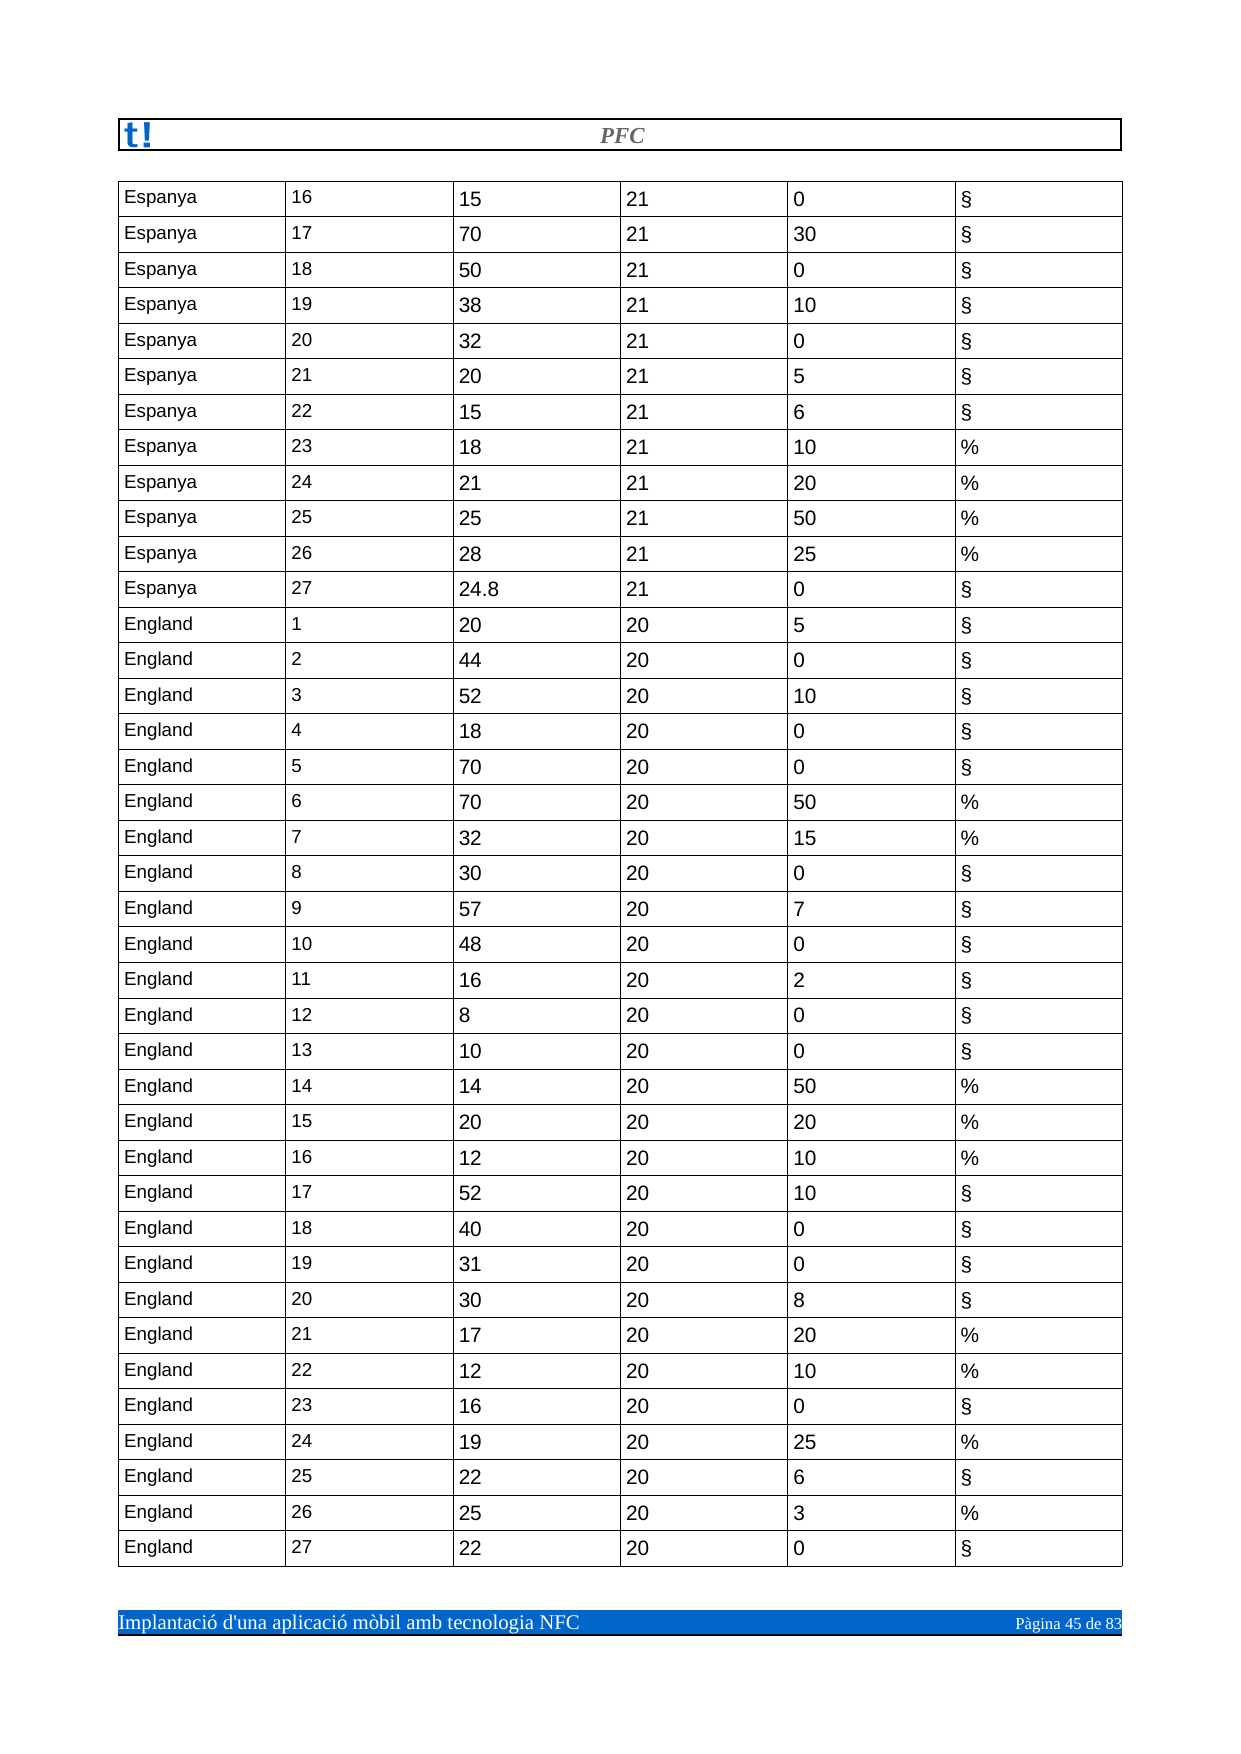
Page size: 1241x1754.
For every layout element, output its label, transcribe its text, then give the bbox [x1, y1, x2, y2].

table_cell 0 [788, 1389, 955, 1424]
table_cell England [119, 1247, 285, 1282]
table_cell % [956, 1354, 1122, 1388]
table_cell % [956, 466, 1122, 500]
table_cell England [119, 643, 285, 678]
table_cell 20 [788, 1318, 955, 1353]
table_cell 25 [454, 1496, 620, 1530]
table_cell 20 [621, 1212, 787, 1246]
table_cell 10 [788, 430, 955, 465]
table_cell § [956, 217, 1122, 252]
table_cell % [956, 785, 1122, 820]
table_cell 21 [621, 430, 787, 465]
table_cell 5 [788, 359, 955, 394]
table_cell 4 [286, 714, 453, 749]
table_cell 10 [788, 1176, 955, 1211]
table_cell 20 [621, 608, 787, 642]
table_cell 21 [454, 466, 620, 500]
table_cell § [956, 643, 1122, 678]
table_cell 20 [621, 1283, 787, 1317]
table_cell 12 [454, 1141, 620, 1175]
table_cell 20 [621, 714, 787, 749]
table_cell § [956, 1247, 1122, 1282]
table_cell England [119, 1354, 285, 1388]
table_cell 6 [788, 1460, 955, 1495]
table_cell England [119, 679, 285, 713]
table_cell Espanya [119, 217, 285, 252]
table_cell § [956, 324, 1122, 358]
table_cell 0 [788, 714, 955, 749]
table_cell 20 [621, 963, 787, 997]
table_cell England [119, 856, 285, 891]
table_cell 18 [286, 1212, 453, 1246]
table_cell 20 [621, 1034, 787, 1068]
table_cell 20 [621, 643, 787, 678]
table_cell 21 [621, 324, 787, 358]
table_cell 19 [286, 1247, 453, 1282]
table_cell 20 [788, 466, 955, 500]
table_cell 31 [454, 1247, 620, 1282]
table_cell 12 [286, 999, 453, 1033]
table_cell 20 [621, 1460, 787, 1495]
table_cell 50 [788, 1070, 955, 1104]
table_cell 18 [286, 253, 453, 287]
table_cell % [956, 1425, 1122, 1459]
table_cell 57 [454, 892, 620, 926]
table_cell England [119, 1212, 285, 1246]
table_cell § [956, 892, 1122, 926]
table_cell 18 [454, 430, 620, 465]
table_cell England [119, 1496, 285, 1530]
table_cell § [956, 927, 1122, 962]
table_cell 0 [788, 643, 955, 678]
table_cell 16 [454, 963, 620, 997]
table_cell 21 [621, 537, 787, 571]
table_cell 20 [454, 1105, 620, 1139]
table_cell 20 [621, 1425, 787, 1459]
table_cell 38 [454, 288, 620, 323]
table_cell England [119, 1425, 285, 1459]
table_cell § [956, 1212, 1122, 1246]
table_cell 20 [454, 359, 620, 394]
table_cell England [119, 999, 285, 1033]
table_cell England [119, 1070, 285, 1104]
table_cell 20 [621, 1354, 787, 1388]
table_cell 20 [621, 679, 787, 713]
table_cell § [956, 679, 1122, 713]
table_cell 12 [454, 1354, 620, 1388]
picture [123, 121, 151, 148]
table_cell 24,8 [454, 572, 620, 607]
table_cell % [956, 430, 1122, 465]
table_cell England [119, 1034, 285, 1068]
table_cell § [956, 395, 1122, 429]
table_cell 21 [621, 288, 787, 323]
table_cell 50 [788, 785, 955, 820]
table_cell 8 [788, 1283, 955, 1317]
table_cell 48 [454, 927, 620, 962]
table_cell Espanya [119, 395, 285, 429]
table_cell § [956, 182, 1122, 216]
table_cell % [956, 1318, 1122, 1353]
table_cell Espanya [119, 253, 285, 287]
table_cell % [956, 501, 1122, 536]
table_cell Espanya [119, 501, 285, 536]
table_cell 21 [286, 359, 453, 394]
table_cell 20 [621, 1318, 787, 1353]
table_cell 21 [621, 253, 787, 287]
table_cell Espanya [119, 430, 285, 465]
table_cell 0 [788, 182, 955, 216]
table_cell 20 [621, 1105, 787, 1139]
table_cell 50 [454, 253, 620, 287]
table_cell 16 [286, 1141, 453, 1175]
table_cell § [956, 999, 1122, 1033]
table_cell 21 [621, 217, 787, 252]
table_cell 70 [454, 217, 620, 252]
table_cell § [956, 1460, 1122, 1495]
table_cell 20 [286, 1283, 453, 1317]
table_cell 6 [286, 785, 453, 820]
table_cell Espanya [119, 466, 285, 500]
table_cell 15 [454, 182, 620, 216]
table_cell % [956, 1105, 1122, 1139]
table_cell 8 [286, 856, 453, 891]
table_cell 19 [454, 1425, 620, 1459]
table_cell 20 [621, 1141, 787, 1175]
table_cell 21 [621, 182, 787, 216]
table_cell § [956, 1283, 1122, 1317]
table_cell 1 [286, 608, 453, 642]
table_cell 10 [454, 1034, 620, 1068]
table_cell 52 [454, 679, 620, 713]
table_cell 20 [621, 999, 787, 1033]
table_cell England [119, 963, 285, 997]
table_cell 11 [286, 963, 453, 997]
table_cell § [956, 572, 1122, 607]
table_cell 20 [621, 856, 787, 891]
table_cell 21 [621, 501, 787, 536]
table_cell 20 [621, 785, 787, 820]
table_cell § [956, 1176, 1122, 1211]
table_cell 70 [454, 785, 620, 820]
table_cell % [956, 537, 1122, 571]
table_cell 20 [621, 927, 787, 962]
table_cell England [119, 927, 285, 962]
table_cell 27 [286, 1531, 453, 1566]
table_cell England [119, 785, 285, 820]
table_cell 25 [286, 1460, 453, 1495]
table_cell % [956, 1141, 1122, 1175]
table_cell 9 [286, 892, 453, 926]
table_cell Espanya [119, 572, 285, 607]
table_cell % [956, 821, 1122, 855]
table_cell Espanya [119, 288, 285, 323]
table_cell 0 [788, 572, 955, 607]
table_cell 20 [454, 608, 620, 642]
table_cell 21 [286, 1318, 453, 1353]
table_cell 20 [621, 1531, 787, 1566]
table_cell 50 [788, 501, 955, 536]
table_cell 30 [788, 217, 955, 252]
table_cell 22 [286, 1354, 453, 1388]
table_cell England [119, 714, 285, 749]
table_cell 23 [286, 430, 453, 465]
table_cell 2 [286, 643, 453, 678]
table_cell 10 [788, 1141, 955, 1175]
table_cell § [956, 1034, 1122, 1068]
table_cell 52 [454, 1176, 620, 1211]
table_cell England [119, 1141, 285, 1175]
table_cell 5 [286, 750, 453, 784]
table_cell 10 [286, 927, 453, 962]
table_cell 22 [454, 1460, 620, 1495]
table_cell 0 [788, 1212, 955, 1246]
table_cell 0 [788, 1247, 955, 1282]
table_cell § [956, 750, 1122, 784]
table_cell 20 [621, 1389, 787, 1424]
table_cell England [119, 1389, 285, 1424]
table_cell 28 [454, 537, 620, 571]
table_cell 0 [788, 999, 955, 1033]
table_cell 16 [286, 182, 453, 216]
table_cell England [119, 750, 285, 784]
table_cell 21 [621, 466, 787, 500]
table_cell 25 [788, 1425, 955, 1459]
table_cell 17 [286, 1176, 453, 1211]
table_cell 20 [286, 324, 453, 358]
table_cell 27 [286, 572, 453, 607]
table_cell 10 [788, 679, 955, 713]
table_cell 20 [621, 1247, 787, 1282]
table_cell 10 [788, 1354, 955, 1388]
table_cell 44 [454, 643, 620, 678]
table_cell 13 [286, 1034, 453, 1068]
table_cell 25 [788, 537, 955, 571]
table_cell 20 [621, 1070, 787, 1104]
table_cell 26 [286, 1496, 453, 1530]
table_cell 2 [788, 963, 955, 997]
table_cell 25 [454, 501, 620, 536]
table_cell 20 [621, 1176, 787, 1211]
table_cell § [956, 714, 1122, 749]
table_cell 18 [454, 714, 620, 749]
table_cell 17 [454, 1318, 620, 1353]
table_cell England [119, 892, 285, 926]
table_cell 25 [286, 501, 453, 536]
table_cell 0 [788, 856, 955, 891]
table_cell § [956, 359, 1122, 394]
table_cell 0 [788, 324, 955, 358]
table_cell § [956, 288, 1122, 323]
table_cell England [119, 1176, 285, 1211]
table_cell 40 [454, 1212, 620, 1246]
table_cell England [119, 821, 285, 855]
table_cell 21 [621, 359, 787, 394]
table_cell Espanya [119, 324, 285, 358]
table_cell 21 [621, 572, 787, 607]
table_cell § [956, 608, 1122, 642]
table_cell 0 [788, 1034, 955, 1068]
table_cell % [956, 1070, 1122, 1104]
table_cell England [119, 1105, 285, 1139]
table_cell 0 [788, 927, 955, 962]
table_cell 26 [286, 537, 453, 571]
table_cell 70 [454, 750, 620, 784]
table_cell § [956, 856, 1122, 891]
table_cell 15 [454, 395, 620, 429]
table_cell 8 [454, 999, 620, 1033]
table_cell 20 [621, 892, 787, 926]
table_cell 24 [286, 1425, 453, 1459]
table_cell 7 [286, 821, 453, 855]
table_cell 5 [788, 608, 955, 642]
table_cell % [956, 1496, 1122, 1530]
table_cell 10 [788, 288, 955, 323]
table_cell § [956, 1531, 1122, 1566]
table_cell 3 [286, 679, 453, 713]
table_cell England [119, 1318, 285, 1353]
table_cell 23 [286, 1389, 453, 1424]
table_cell 30 [454, 856, 620, 891]
table_cell Espanya [119, 182, 285, 216]
table_cell 0 [788, 1531, 955, 1566]
table_cell 14 [454, 1070, 620, 1104]
table_cell 3 [788, 1496, 955, 1530]
table_cell 15 [788, 821, 955, 855]
table_cell 20 [788, 1105, 955, 1139]
table_cell 32 [454, 324, 620, 358]
table_cell England [119, 1531, 285, 1566]
table_cell § [956, 253, 1122, 287]
table_cell 7 [788, 892, 955, 926]
table_cell 21 [621, 395, 787, 429]
table_cell England [119, 1460, 285, 1495]
table_cell 0 [788, 253, 955, 287]
table_cell England [119, 1283, 285, 1317]
table_cell 0 [788, 750, 955, 784]
table_cell § [956, 1389, 1122, 1424]
table_cell England [119, 608, 285, 642]
table_cell 17 [286, 217, 453, 252]
table_cell 24 [286, 466, 453, 500]
table_cell 15 [286, 1105, 453, 1139]
table_cell § [956, 963, 1122, 997]
table_cell 14 [286, 1070, 453, 1104]
table_cell 30 [454, 1283, 620, 1317]
table_cell 6 [788, 395, 955, 429]
table_cell 22 [454, 1531, 620, 1566]
table_cell 20 [621, 821, 787, 855]
table_cell Espanya [119, 359, 285, 394]
table_cell 22 [286, 395, 453, 429]
table_cell 19 [286, 288, 453, 323]
table_cell 16 [454, 1389, 620, 1424]
table_cell 32 [454, 821, 620, 855]
table_cell 20 [621, 750, 787, 784]
table_cell Espanya [119, 537, 285, 571]
table_cell 20 [621, 1496, 787, 1530]
